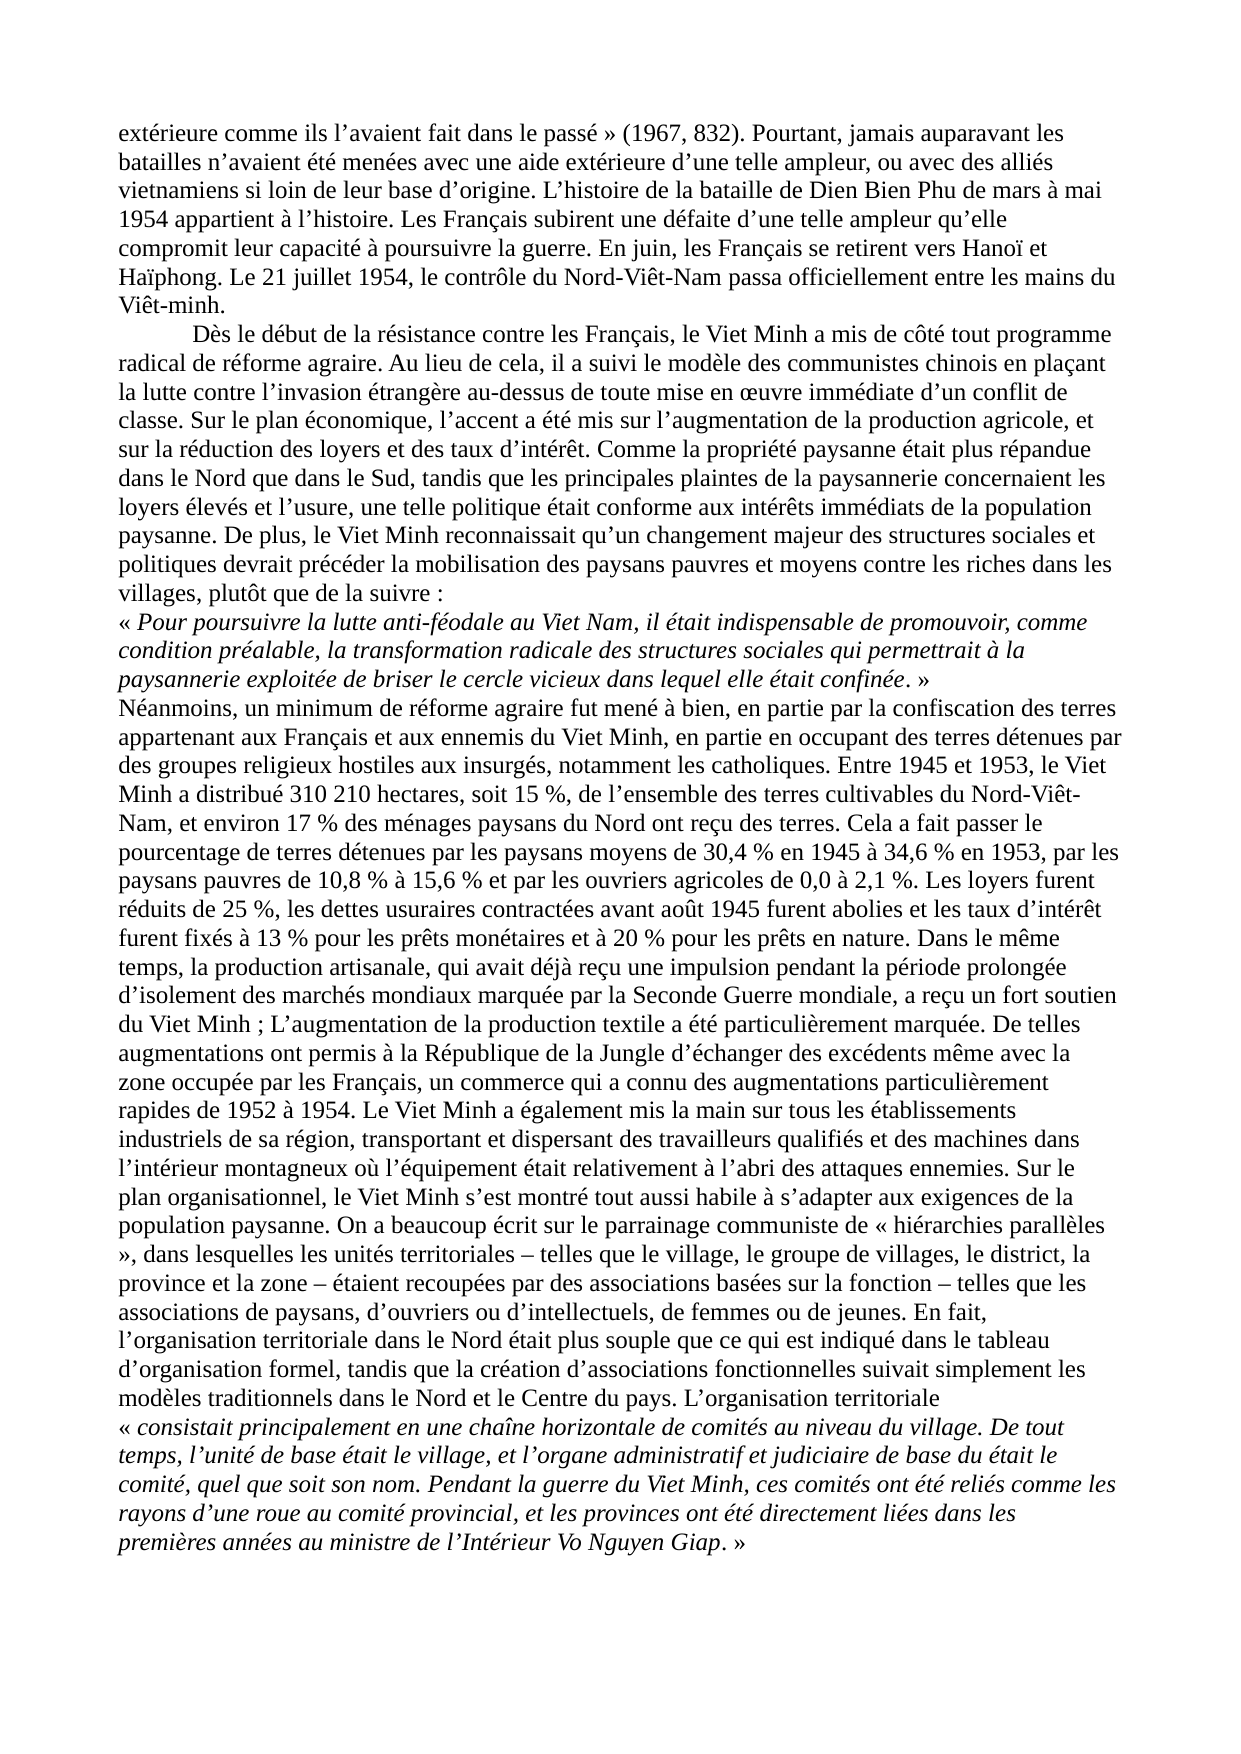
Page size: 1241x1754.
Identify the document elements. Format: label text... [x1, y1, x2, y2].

text extérieure comme ils l’avaient fait dans le passé » (1967, 832). Pourtant, jamais auparavant les batailles n’avaient été menées avec une aide extérieure d’une telle ampleur, ou avec des alliés vietnamiens si loin de leur base d’origine. L’histoire de la bataille de Dien Bien Phu de mars à mai 1954 appartient à l’histoire. Les Français subirent une défaite d’une telle ampleur qu’elle compromit leur capacité à poursuivre la guerre. En juin, les Français se retirent vers Hanoï et Haïphong. Le 21 juillet 1954, le contrôle du Nord-Viêt-Nam passa officiellement entre les mains du Viêt-minh. [118, 118, 1122, 319]
text « consistait principalement en une chaîne horizontale de comités au niveau du village. De tout temps, l’unité de base était le village, et l’organe administratif et judiciaire de base du était le comité, quel que soit son nom. Pendant la guerre du Viet Minh, ces comités ont été reliés comme les rayons d’une roue au comité provincial, et les provinces ont été directement liées dans les premières années au ministre de l’Intérieur Vo Nguyen Giap. » [118, 1412, 1122, 1556]
text « Pour poursuivre la lutte anti-féodale au Viet Nam, il était indispensable de promouvoir, comme condition préalable, la transformation radicale des structures sociales qui permettrait à la paysannerie exploitée de briser le cercle vicieux dans lequel elle était confinée. » [118, 607, 1122, 693]
text Néanmoins, un minimum de réforme agraire fut mené à bien, en partie par la confiscation des terres appartenant aux Français et aux ennemis du Viet Minh, en partie en occupant des terres détenues par des groupes religieux hostiles aux insurgés, notamment les catholiques. Entre 1945 et 1953, le Viet Minh a distribué 310 210 hectares, soit 15 %, de l’ensemble des terres cultivables du Nord-Viêt-Nam, et environ 17 % des ménages paysans du Nord ont reçu des terres. Cela a fait passer le pourcentage de terres détenues par les paysans moyens de 30,4 % en 1945 à 34,6 % en 1953, par les paysans pauvres de 10,8 % à 15,6 % et par les ouvriers agricoles de 0,0 à 2,1 %. Les loyers furent réduits de 25 %, les dettes usuraires contractées avant août 1945 furent abolies et les taux d’intérêt furent fixés à 13 % pour les prêts monétaires et à 20 % pour les prêts en nature. Dans le même temps, la production artisanale, qui avait déjà reçu une impulsion pendant la période prolongée d’isolement des marchés mondiaux marquée par la Seconde Guerre mondiale, a reçu un fort soutien du Viet Minh ; L’augmentation de la production textile a été particulièrement marquée. De telles augmentations ont permis à la République de la Jungle d’échanger des excédents même avec la zone occupée par les Français, un commerce qui a connu des augmentations particulièrement rapides de 1952 à 1954. Le Viet Minh a également mis la main sur tous les établissements industriels de sa région, transportant et dispersant des travailleurs qualifiés et des machines dans l’intérieur montagneux où l’équipement était relativement à l’abri des attaques ennemies. Sur le plan organisationnel, le Viet Minh s’est montré tout aussi habile à s’adapter aux exigences de la population paysanne. On a beaucoup écrit sur le parrainage communiste de « hiérarchies parallèles », dans lesquelles les unités territoriales – telles que le village, le groupe de villages, le district, la province et la zone – étaient recoupées par des associations basées sur la fonction – telles que les associations de paysans, d’ouvriers ou d’intellectuels, de femmes ou de jeunes. En fait, l’organisation territoriale dans le Nord était plus souple que ce qui est indiqué dans le tableau d’organisation formel, tandis que la création d’associations fonctionnelles suivait simplement les modèles traditionnels dans le Nord et le Centre du pays. L’organisation territoriale [118, 693, 1122, 1412]
text Dès le début de la résistance contre les Français, le Viet Minh a mis de côté tout programme radical de réforme agraire. Au lieu de cela, il a suivi le modèle des communistes chinois en plaçant la lutte contre l’invasion étrangère au-dessus de toute mise en œuvre immédiate d’un conflit de classe. Sur le plan économique, l’accent a été mis sur l’augmentation de la production agricole, et sur la réduction des loyers et des taux d’intérêt. Comme la propriété paysanne était plus répandue dans le Nord que dans le Sud, tandis que les principales plaintes de la paysannerie concernaient les loyers élevés et l’usure, une telle politique était conforme aux intérêts immédiats de la population paysanne. De plus, le Viet Minh reconnaissait qu’un changement majeur des structures sociales et politiques devrait précéder la mobilisation des paysans pauvres et moyens contre les riches dans les villages, plutôt que de la suivre : [118, 319, 1122, 607]
